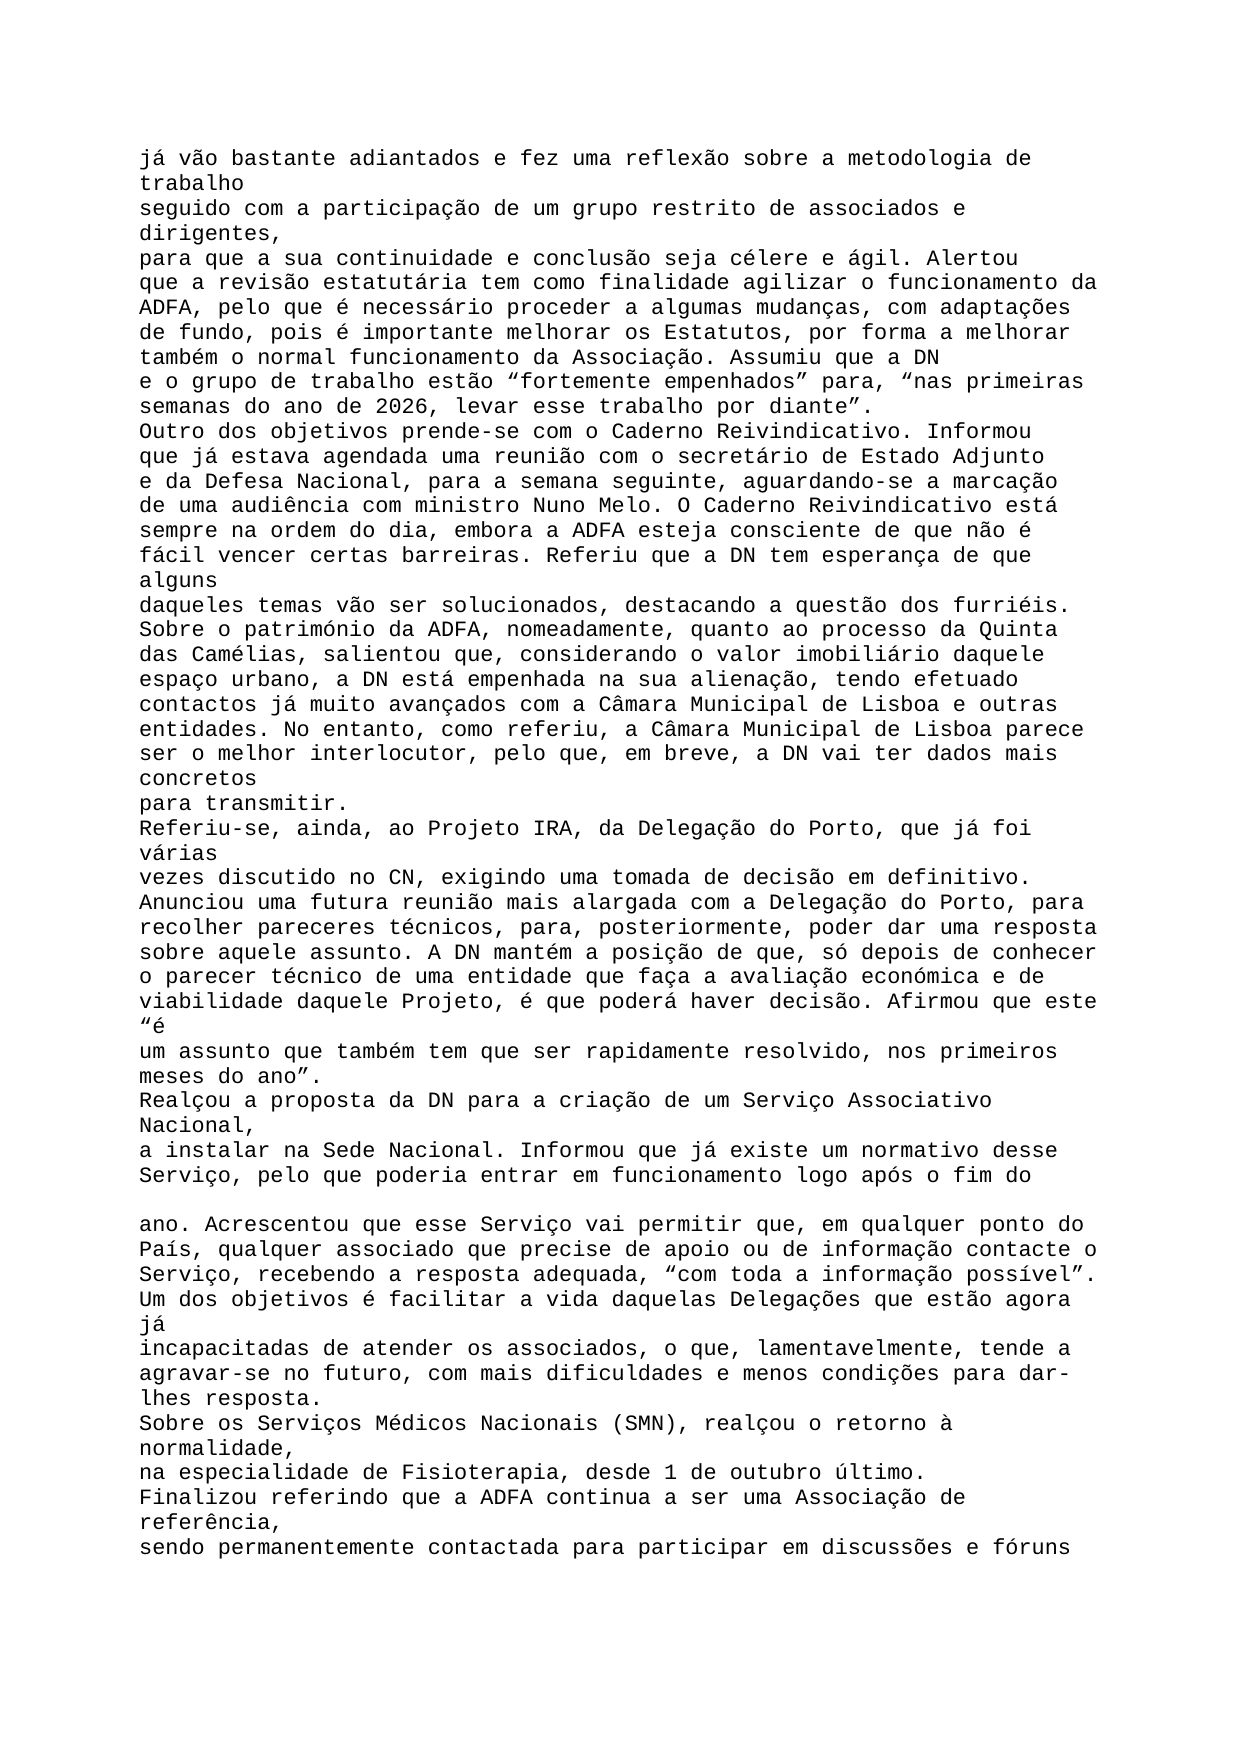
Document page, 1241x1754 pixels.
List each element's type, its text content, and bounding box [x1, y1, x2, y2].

text Anunciou uma futura reunião mais alargada com a Delegação do Porto, para [139, 891, 1101, 916]
text que a revisão estatutária tem como finalidade agilizar o funcionamento da [139, 272, 1101, 296]
text de uma audiência com ministro Nuno Melo. O Caderno Reivindicativo está [139, 495, 1101, 519]
text o parecer técnico de uma entidade que faça a avaliação económica e de [139, 966, 1101, 991]
text fácil vencer certas barreiras. Referiu que a DN tem esperança de que alguns [139, 544, 1101, 594]
text sempre na ordem do dia, embora a ADFA esteja consciente de que não é [139, 519, 1101, 544]
text ano. Acrescentou que esse Serviço vai permitir que, em qualquer ponto do [139, 1214, 1101, 1238]
text sobre aquele assunto. A DN mantém a posição de que, só depois de conhecer [139, 941, 1101, 966]
text um assunto que também tem que ser rapidamente resolvido, nos primeiros [139, 1040, 1101, 1065]
text Serviço, pelo que poderia entrar em funcionamento logo após o fim do [139, 1164, 1101, 1189]
text das Camélias, salientou que, considerando o valor imobiliário daquele [139, 643, 1101, 668]
text meses do ano”. [139, 1065, 1101, 1090]
text contactos já muito avançados com a Câmara Municipal de Lisboa e outras [139, 693, 1101, 718]
text que já estava agendada uma reunião com o secretário de Estado Adjunto [139, 445, 1101, 470]
text ser o melhor interlocutor, pelo que, em breve, a DN vai ter dados mais concretos [139, 743, 1101, 792]
text também o normal funcionamento da Associação. Assumiu que a DN [139, 346, 1101, 371]
text a instalar na Sede Nacional. Informou que já existe um normativo desse [139, 1139, 1101, 1164]
text recolher pareceres técnicos, para, posteriormente, poder dar uma resposta [139, 916, 1101, 941]
text agravar-se no futuro, com mais dificuldades e menos condições para dar- [139, 1362, 1101, 1387]
text Sobre o património da ADFA, nomeadamente, quanto ao processo da Quinta [139, 619, 1101, 643]
text para transmitir. [139, 792, 1101, 817]
text Serviço, recebendo a resposta adequada, “com toda a informação possível”. [139, 1263, 1101, 1288]
text País, qualquer associado que precise de apoio ou de informação contacte o [139, 1238, 1101, 1263]
text vezes discutido no CN, exigindo uma tomada de decisão em definitivo. [139, 867, 1101, 891]
text sendo permanentemente contactada para participar em discussões e fóruns [139, 1536, 1101, 1561]
text Finalizou referindo que a ADFA continua a ser uma Associação de referência, [139, 1486, 1101, 1536]
text Outro dos objetivos prende-se com o Caderno Reivindicativo. Informou [139, 420, 1101, 445]
text ADFA, pelo que é necessário proceder a algumas mudanças, com adaptações [139, 296, 1101, 321]
text de fundo, pois é importante melhorar os Estatutos, por forma a melhorar [139, 321, 1101, 346]
text Um dos objetivos é facilitar a vida daquelas Delegações que estão agora já [139, 1288, 1101, 1338]
text seguido com a participação de um grupo restrito de associados e dirigentes, [139, 197, 1101, 247]
text espaço urbano, a DN está empenhada na sua alienação, tendo efetuado [139, 668, 1101, 693]
text e o grupo de trabalho estão “fortemente empenhados” para, “nas primeiras [139, 371, 1101, 396]
text na especialidade de Fisioterapia, desde 1 de outubro último. [139, 1462, 1101, 1486]
text Referiu-se, ainda, ao Projeto IRA, da Delegação do Porto, que já foi várias [139, 817, 1101, 867]
text entidades. No entanto, como referiu, a Câmara Municipal de Lisboa parece [139, 718, 1101, 743]
text incapacitadas de atender os associados, o que, lamentavelmente, tende a [139, 1338, 1101, 1362]
text lhes resposta. [139, 1387, 1101, 1412]
text daqueles temas vão ser solucionados, destacando a questão dos furriéis. [139, 594, 1101, 619]
text já vão bastante adiantados e fez uma reflexão sobre a metodologia de trabalho [139, 148, 1101, 197]
text semanas do ano de 2026, levar esse trabalho por diante”. [139, 396, 1101, 420]
text e da Defesa Nacional, para a semana seguinte, aguardando-se a marcação [139, 470, 1101, 495]
text Sobre os Serviços Médicos Nacionais (SMN), realçou o retorno à normalidade, [139, 1412, 1101, 1462]
text para que a sua continuidade e conclusão seja célere e ágil. Alertou [139, 247, 1101, 272]
text viabilidade daquele Projeto, é que poderá haver decisão. Afirmou que este “é [139, 991, 1101, 1040]
text Realçou a proposta da DN para a criação de um Serviço Associativo Nacional, [139, 1090, 1101, 1139]
